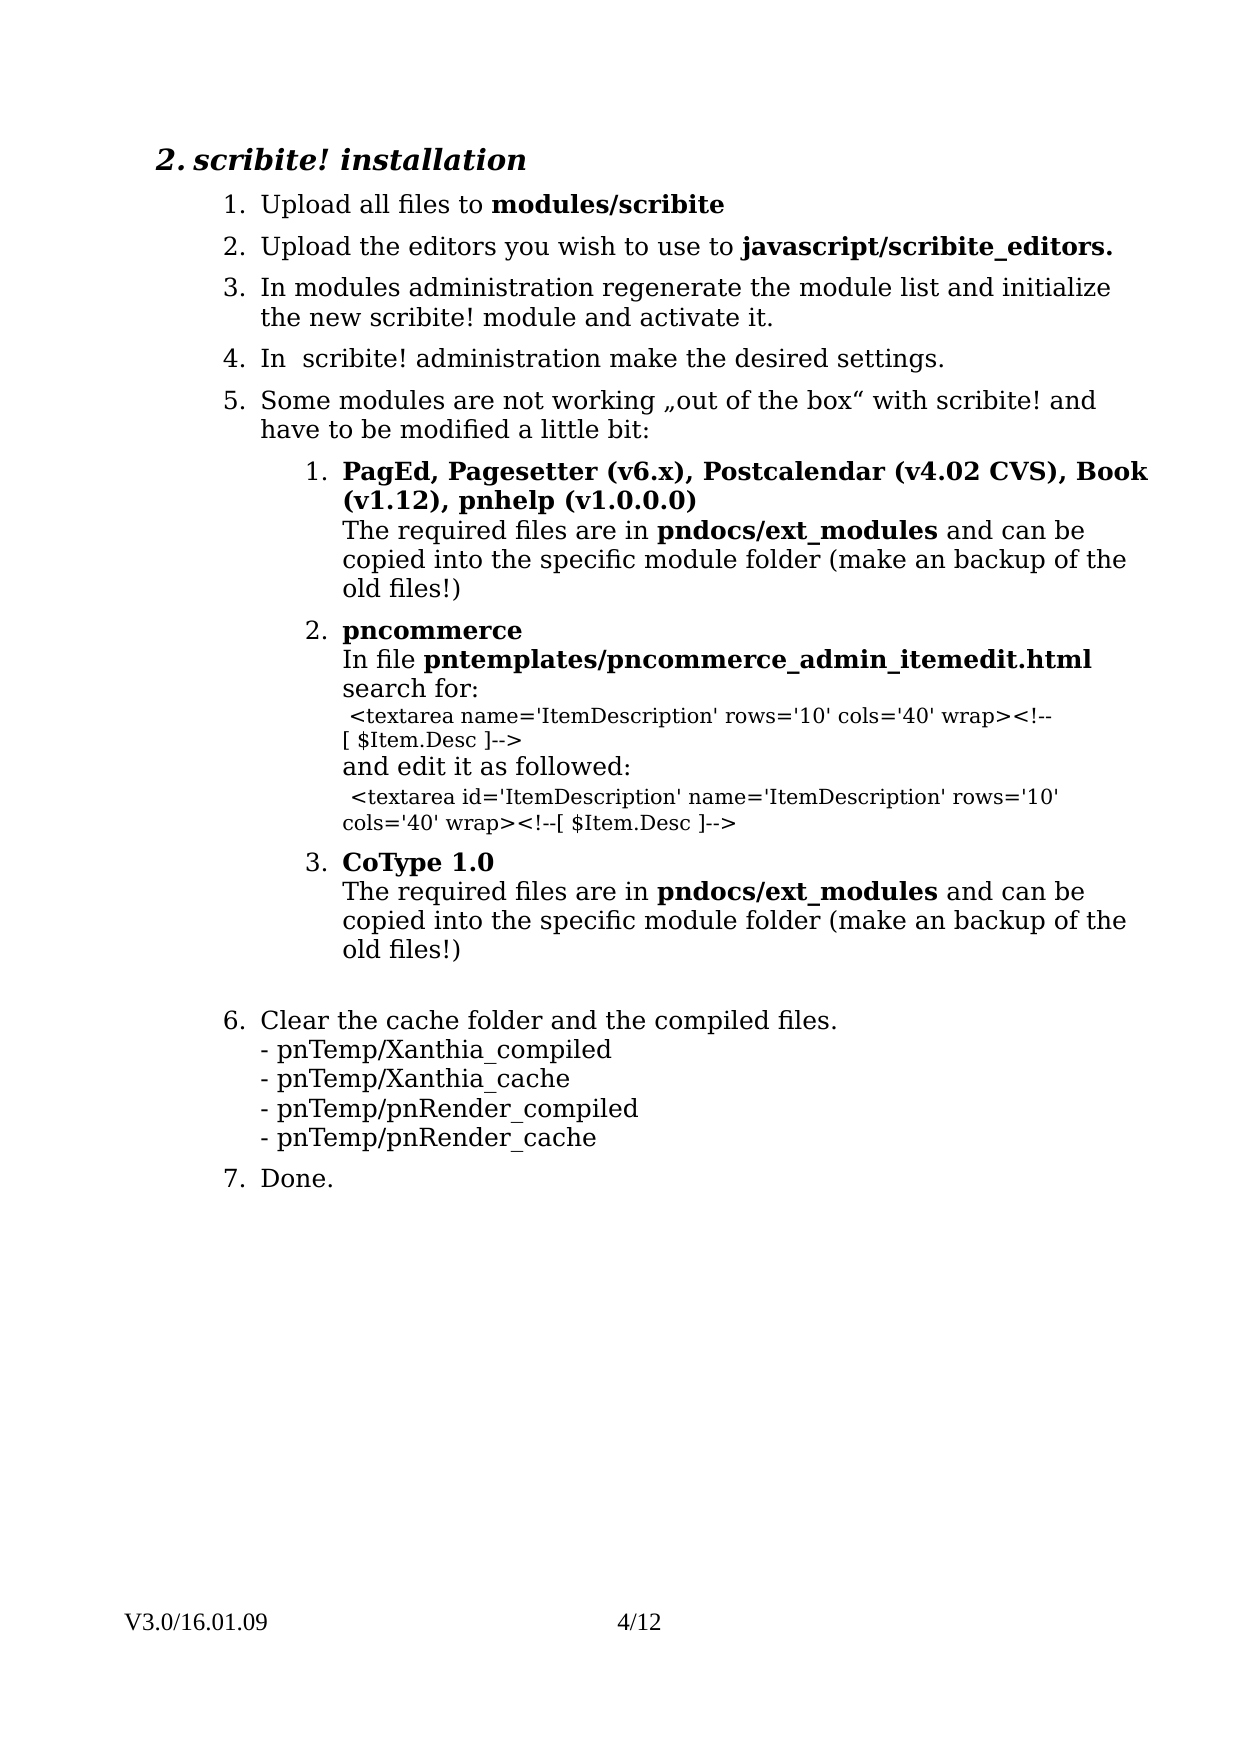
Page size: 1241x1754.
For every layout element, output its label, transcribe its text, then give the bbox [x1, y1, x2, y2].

list CoType 1.0 The required files are in pndocs/ext_modules and can be copied into the specific module folder (make an backup of the old files!) [304, 847, 1160, 994]
list pncommerce In file pntemplates/pncommerce_admin_itemedit.html search for: <textarea name='ItemDescription' rows='10' cols='40' wrap><!--[ $Item.Desc ]--> and edit it as followed: <textarea id='ItemDescription' name='ItemDescription' rows='10' cols='40' wrap><!--[ $Item.Desc ]--> [304, 616, 1160, 835]
list In modules administration regenerate the module list and initialize the new scribite! module and activate it. [223, 274, 1160, 332]
list Some modules are not working „out of the box“ with scribite! and have to be modified a little bit: [223, 386, 1160, 444]
list PagEd, Pagesetter (v6.x), Postcalendar (v4.02 CVS), Book (v1.12), pnhelp (v1.0.0.0) The required files are in pndocs/ext_modules and can be copied into the specific module folder (make an backup of the old files!) [304, 457, 1160, 603]
list Done. [223, 1164, 1160, 1194]
list In scribite! administration make the desired settings. [223, 344, 1160, 374]
list Upload all files to modules/scribite [223, 190, 1160, 219]
list Clear the cache folder and the compiled files. - pnTemp/Xanthia_compiled - pnTemp/Xanthia_cache - pnTemp/pnRender_compiled - pnTemp/pnRender_cache [223, 1006, 1160, 1152]
list Upload the editors you wish to use to javascript/scribite_editors. [223, 232, 1160, 261]
subtitle scribite! installation [156, 143, 1160, 177]
